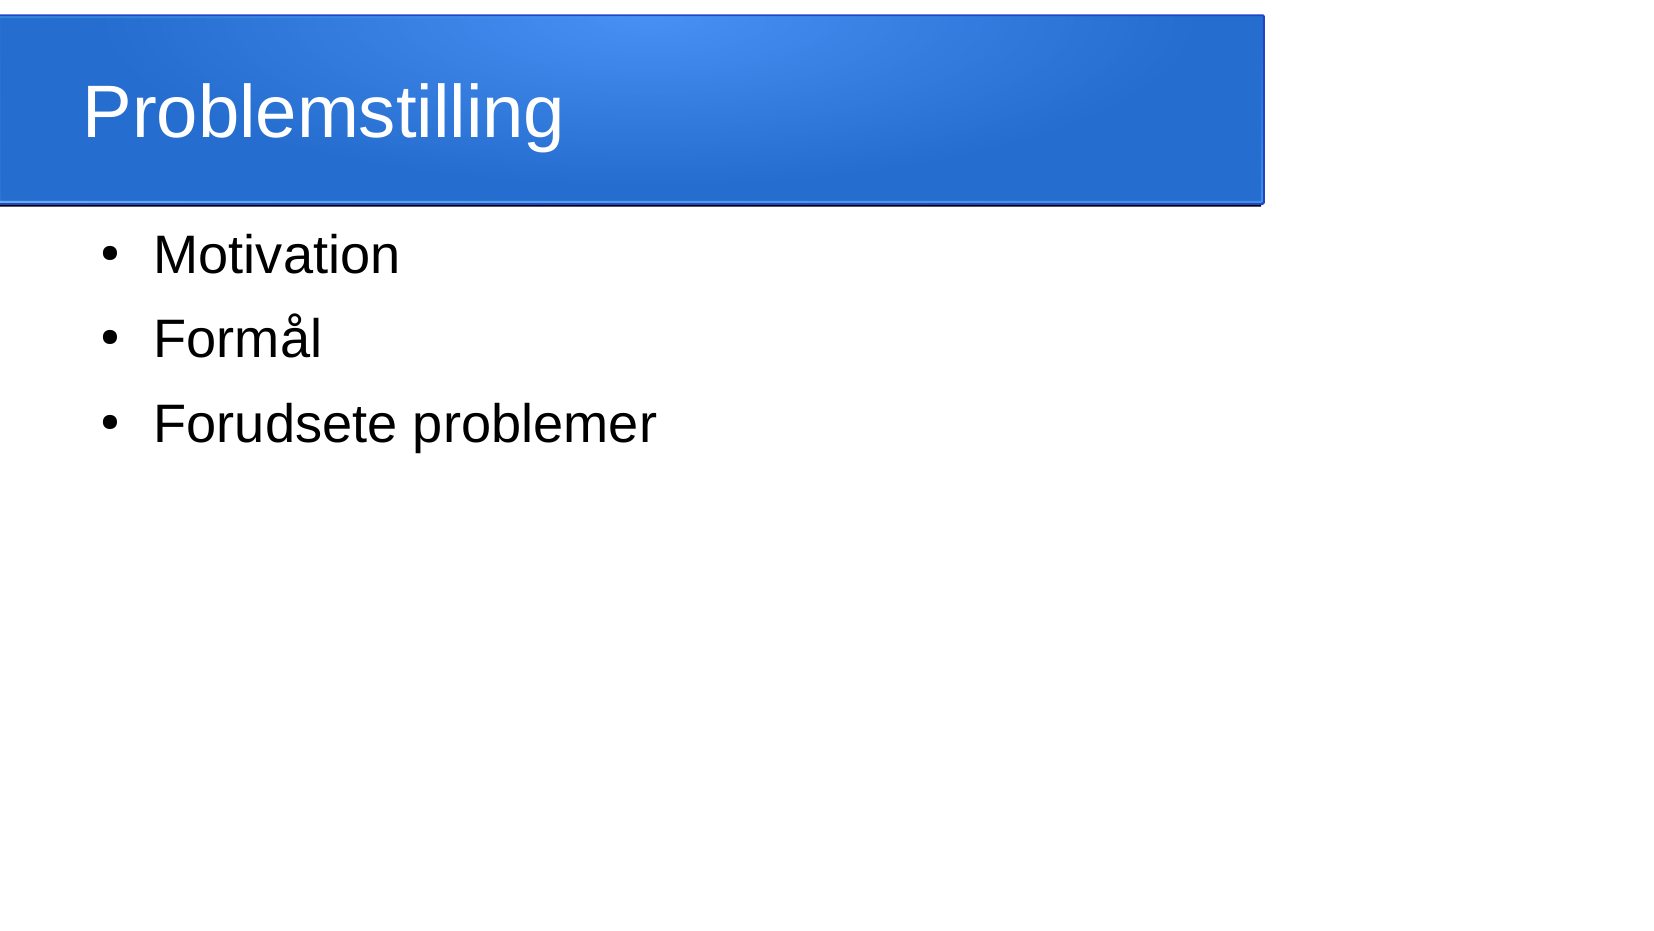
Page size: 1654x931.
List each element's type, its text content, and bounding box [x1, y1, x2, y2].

list Motivation Formål Forudsete problemer [82, 224, 1571, 764]
title Problemstilling [82, 35, 1235, 189]
